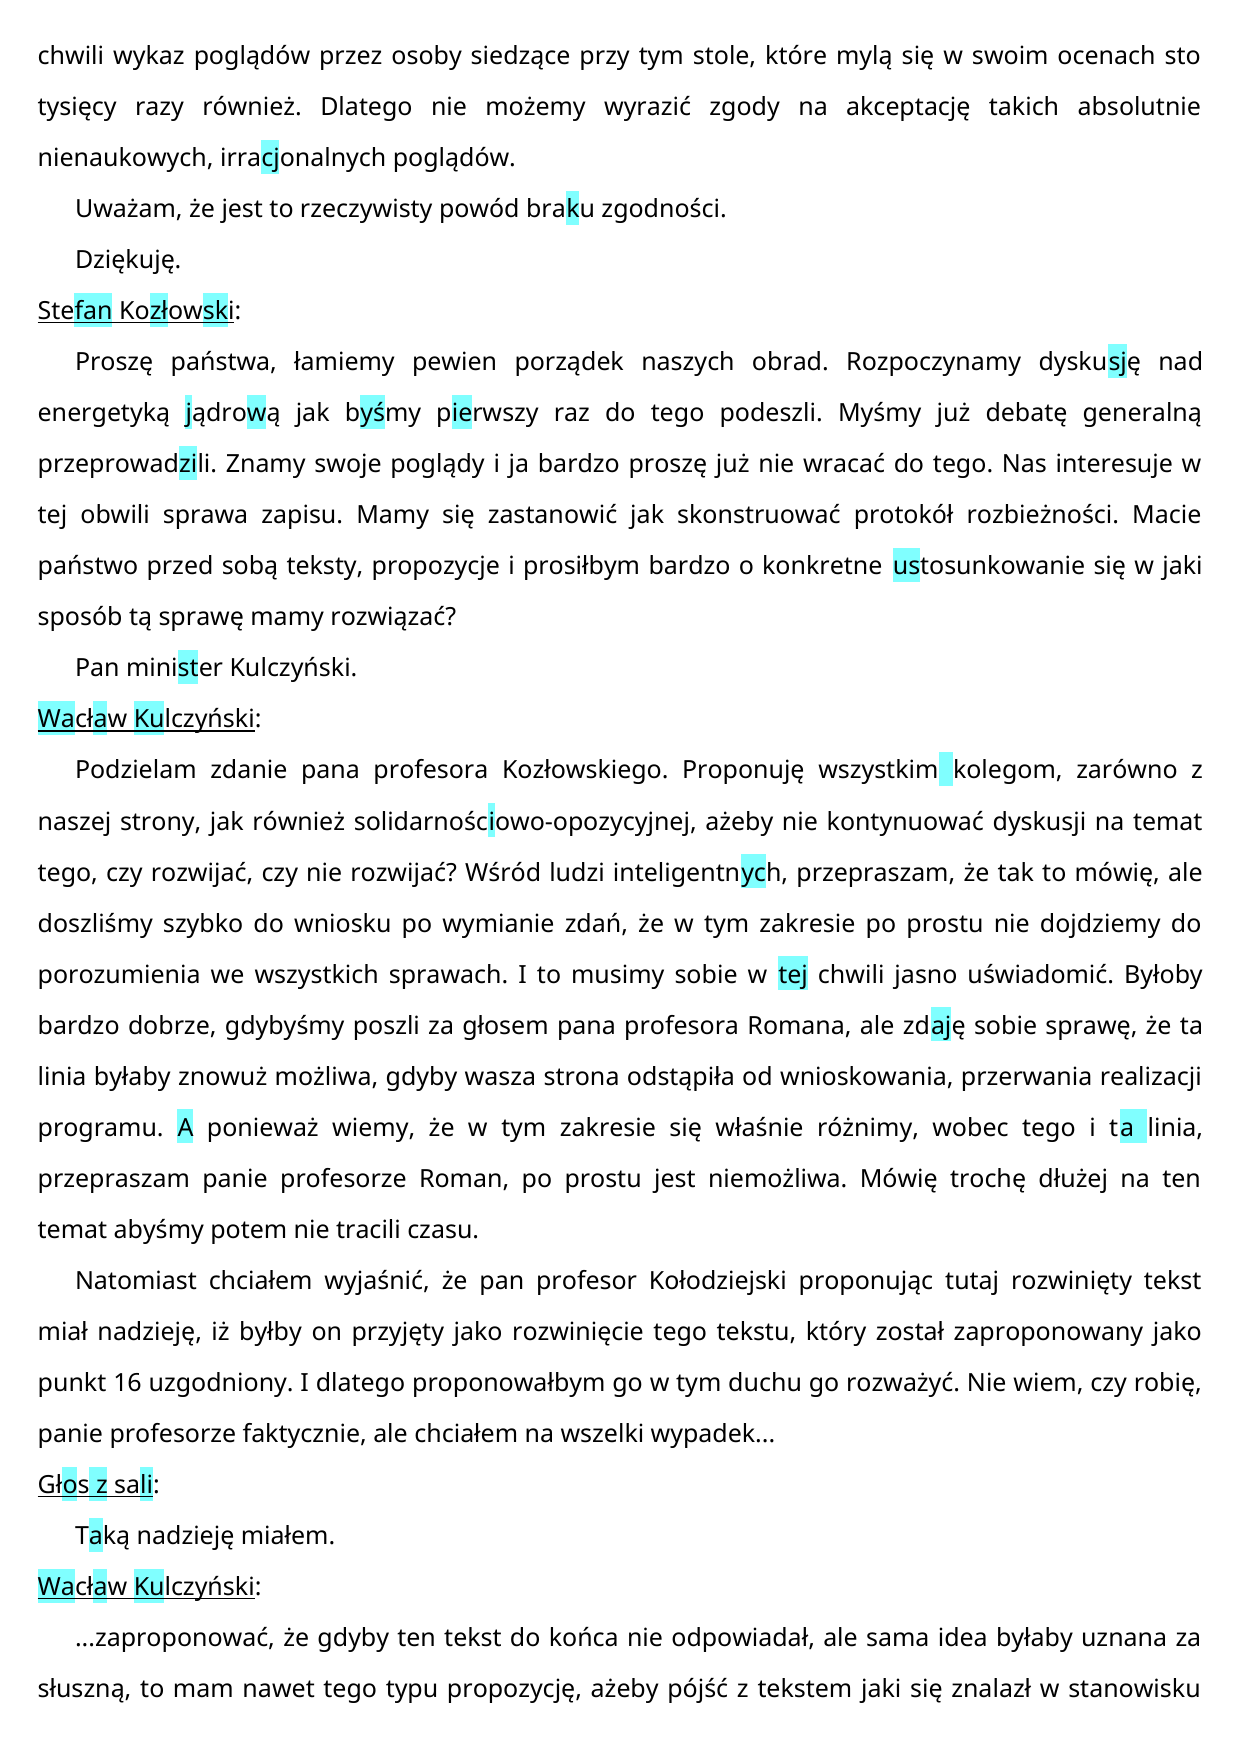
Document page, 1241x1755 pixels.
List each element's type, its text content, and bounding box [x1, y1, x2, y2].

text ...zaproponować, że gdyby ten tekst do końca nie odpowiadał, ale sama idea byłaby uznana za słuszną, to mam nawet tego typu propozycję, ażeby pójść z tekstem jaki się znalazł w stanowisku [37, 1620, 1203, 1705]
text Głos z sali: [37, 1467, 1203, 1501]
text Wacław Kulczyński: [37, 701, 1203, 735]
text Wacław Kulczyński: [37, 1569, 1203, 1603]
text Uważam, że jest to rzeczywisty powód braku zgodności. [37, 191, 1203, 225]
text Stefan Kozłowski: [37, 293, 1203, 327]
text Taką nadzieję miałem. [37, 1518, 1203, 1552]
text Podzielam zdanie pana profesora Kozłowskiego. Proponuję wszystkim kolegom, zarówno z naszej strony, jak również solidarnościowo-opozycyjnej, ażeby nie kontynuować dyskusji na temat tego, czy rozwijać, czy nie rozwijać? Wśród ludzi inteligentnych, przepraszam, że tak to mówię, ale doszliśmy szybko do wniosku po wymianie zdań, że w tym zakresie po prostu nie dojdziemy do porozumienia we wszystkich sprawach. I to musimy sobie w tej chwili jasno uświadomić. Byłoby bardzo dobrze, gdybyśmy poszli za głosem pana profesora Romana, ale zdaję sobie sprawę, że ta linia byłaby znowuż możliwa, gdyby wasza strona odstąpiła od wnioskowania, przerwania realizacji programu. A ponieważ wiemy, że w tym zakresie się właśnie różnimy, wobec tego i ta linia, przepraszam panie profesorze Roman, po prostu jest niemożliwa. Mówię trochę dłużej na ten temat abyśmy potem nie tracili czasu. [37, 752, 1203, 1246]
text Dziękuję. [37, 242, 1203, 276]
text Pan minister Kulczyński. [37, 650, 1203, 684]
text chwili wykaz poglądów przez osoby siedzące przy tym stole, które mylą się w swoim ocenach sto tysięcy razy również. Dlatego nie możemy wyrazić zgody na akceptację takich absolutnie nienaukowych, irracjonalnych poglądów. [37, 37, 1203, 174]
text Natomiast chciałem wyjaśnić, że pan profesor Kołodziejski proponując tutaj rozwinięty tekst miał nadzieję, iż byłby on przyjęty jako rozwinięcie tego tekstu, który został zaproponowany jako punkt 16 uzgodniony. I dlatego proponowałbym go w tym duchu go rozważyć. Nie wiem, czy robię, panie profesorze faktycznie, ale chciałem na wszelki wypadek... [37, 1262, 1203, 1450]
text Proszę państwa, łamiemy pewien porządek naszych obrad. Rozpoczynamy dyskusję nad energetyką jądrową jak byśmy pierwszy raz do tego podeszli. Myśmy już debatę generalną przeprowadzili. Znamy swoje poglądy i ja bardzo proszę już nie wracać do tego. Nas interesuje w tej obwili sprawa zapisu. Mamy się zastanowić jak skonstruować protokół rozbieżności. Macie państwo przed sobą teksty, propozycje i prosiłbym bardzo o konkretne ustosunkowanie się w jaki sposób tą sprawę mamy rozwiązać? [37, 344, 1203, 633]
